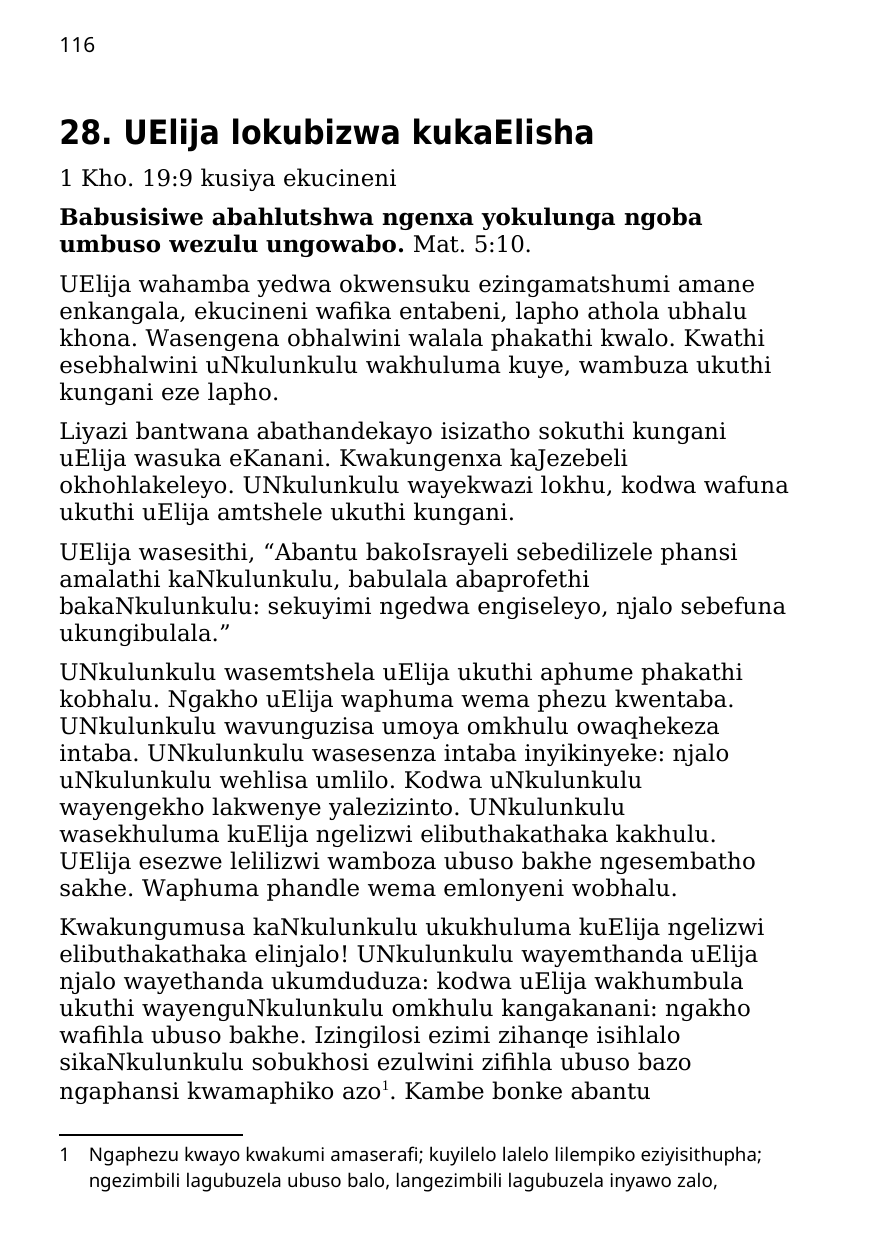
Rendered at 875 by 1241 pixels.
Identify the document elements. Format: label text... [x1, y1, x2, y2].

text UElija wahamba yedwa okwensuku ezingamatshumi amane enkangala, ekucineni wafika entabeni, lapho athola ubhalu khona. Wasengena obhalwini walala phakathi kwalo. Kwathi esebhalwini uNkulunkulu wakhuluma kuye, wambuza ukuthi kungani eze lapho. [59, 271, 791, 406]
text Kwakungumusa kaNkulunkulu ukukhuluma kuElija ngelizwi elibuthakathaka elinjalo! UNkulunkulu wayemthanda uElija njalo wayethanda ukumduduza: kodwa uElija wakhumbula ukuthi wayenguNkulunkulu omkhulu kangakanani: ngakho wafihla ubuso bakhe. Izingilosi ezimi zihanqe isihlalo sikaNkulunkulu sobukhosi ezulwini zifihla ubuso bazo ngaphansi kwamaphiko azo. Kambe bonke abantu [59, 914, 791, 1105]
text Ngaphezu kwayo kwakumi amaserafi; kuyilelo lalelo lilempiko eziyisithupha; ngezimbili lagubuzela ubuso balo, langezimbili lagubuzela inyawo zalo, [59, 1141, 791, 1193]
text Liyazi bantwana abathandekayo isizatho sokuthi kungani uElija wasuka eKanani. Kwakungenxa kaJezebeli okhohlakeleyo. UNkulunkulu wayekwazi lokhu, kodwa wafuna ukuthi uElija amtshele ukuthi kungani. [59, 418, 791, 526]
text 1 Kho. 19:9 kusiya ekucineni [59, 165, 791, 192]
subtitle 28. UElija lokubizwa kukaElisha [59, 113, 791, 152]
text Babusisiwe abahlutshwa ngenxa yokulunga ngoba umbuso wezulu ungowabo. Mat. 5:10. [59, 204, 791, 258]
text UNkulunkulu wasemtshela uElija ukuthi aphume phakathi kobhalu. Ngakho uElija waphuma wema phezu kwentaba. UNkulunkulu wavunguzisa umoya omkhulu owaqhekeza intaba. UNkulunkulu wasesenza intaba inyikinyeke: njalo uNkulunkulu wehlisa umlilo. Kodwa uNkulunkulu wayengekho lakwenye yalezizinto. UNkulunkulu wasekhuluma kuElija ngelizwi elibuthakathaka kakhulu. UElija esezwe lelilizwi wamboza ubuso bakhe ngesembatho sakhe. Waphuma phandle wema emlonyeni wobhalu. [59, 659, 791, 902]
text UElija wasesithi, “Abantu bakoIsrayeli sebedilizele phansi amalathi kaNkulunkulu, babulala abaprofethi bakaNkulunkulu: sekuyimi ngedwa engiseleyo, njalo sebefuna ukungibulala.” [59, 539, 791, 647]
